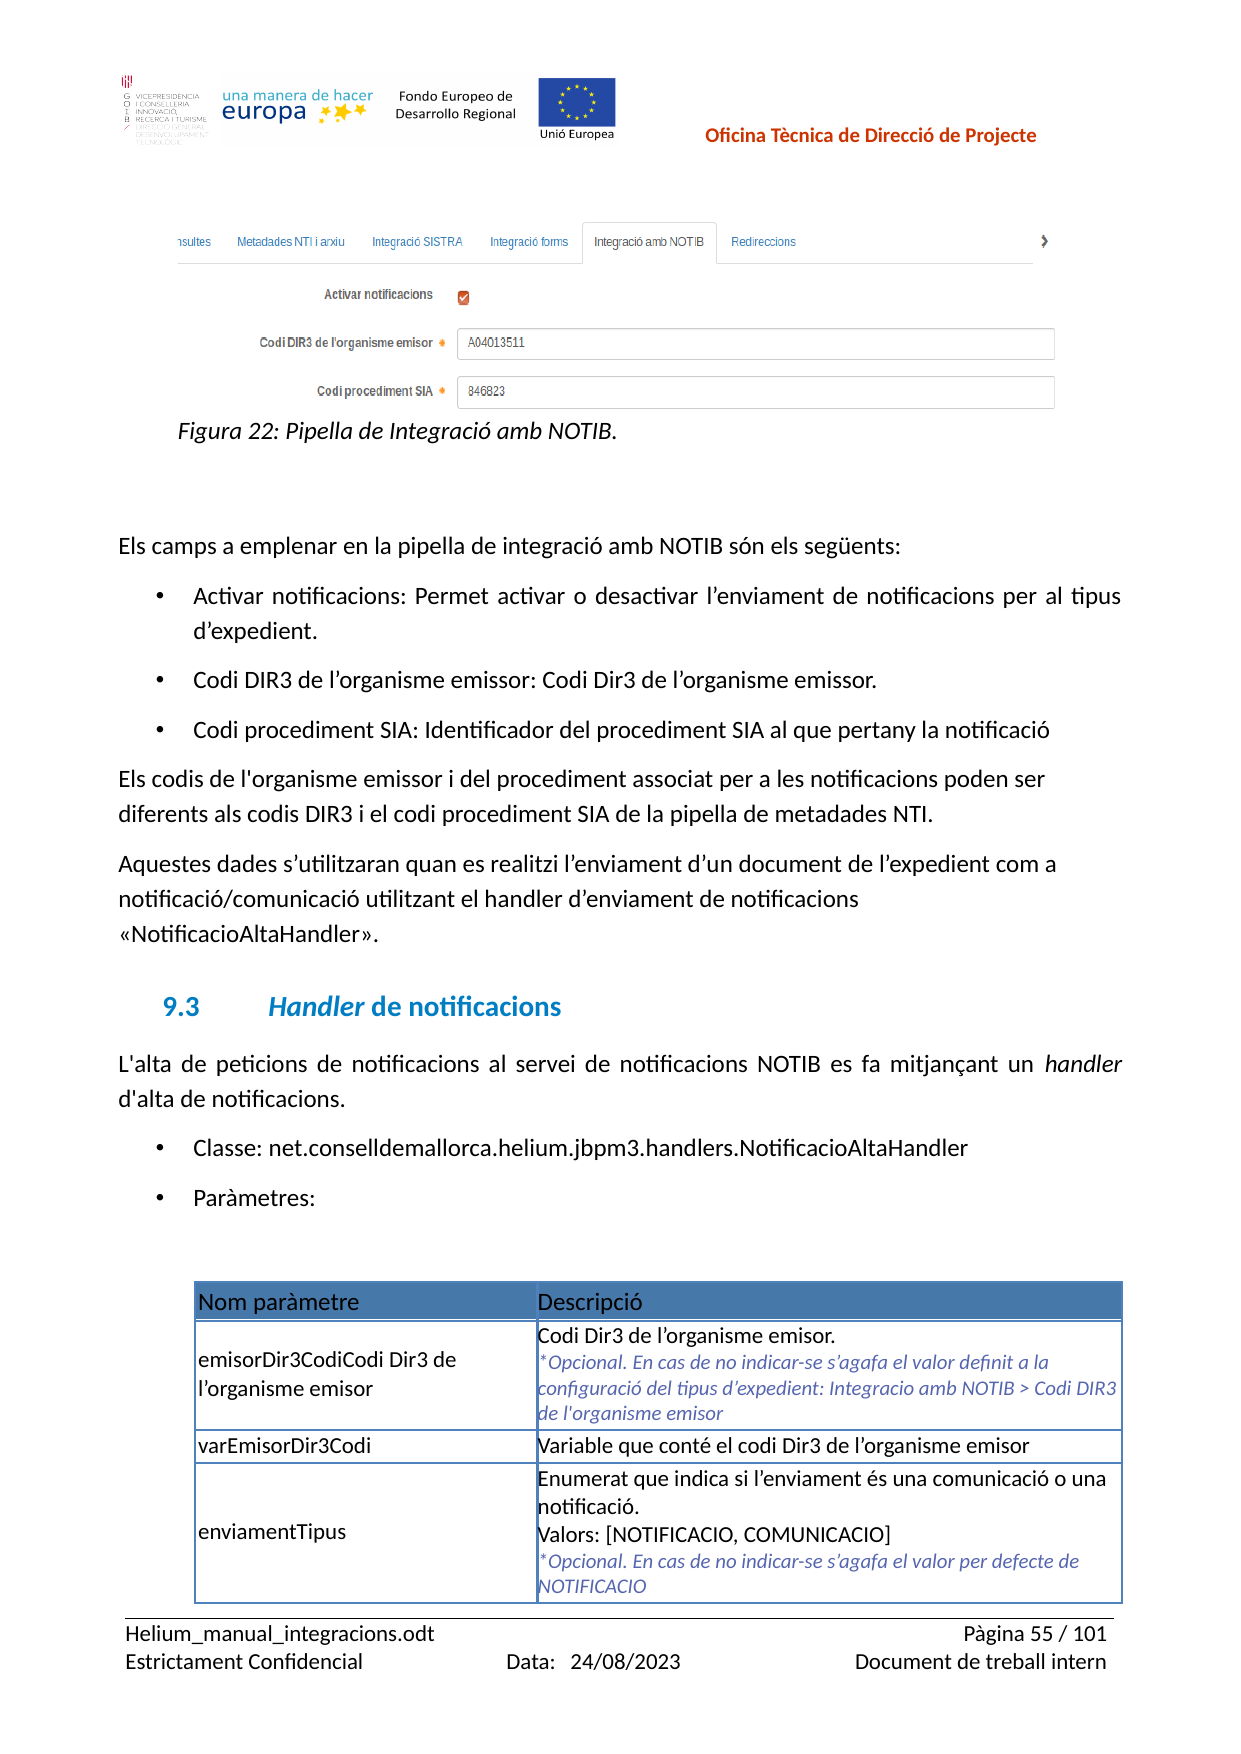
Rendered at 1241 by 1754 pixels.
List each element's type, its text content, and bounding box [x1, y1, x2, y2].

list Paràmetres: [156, 1182, 1122, 1212]
subtitle Handler de notificacions [156, 988, 1122, 1024]
table_cell emisorDir3CodiCodi Dir3 de l’organisme emisor [196, 1322, 536, 1429]
table_cell Enumerat que indica si l’enviament és una comunicació o una notificació. Valors: [NOTIFICACIO, COMUNICACIO] *Opcional. En cas de no indicar-se s’agafa el valor per defecte de NOTIFICACIO [539, 1464, 1121, 1602]
table_cell varEmisorDir3Codi [196, 1431, 536, 1462]
table_header Nom paràmetre [196, 1283, 536, 1319]
text Els camps a emplenar en la pipella de integració amb NOTIB són els següents: [118, 530, 1122, 561]
list Codi procediment SIA: Identificador del procediment SIA al que pertany la notificació [156, 714, 1122, 744]
table_header Descripció [539, 1283, 1121, 1319]
table_cell Variable que conté el codi Dir3 de l’organisme emisor [539, 1431, 1121, 1462]
table_cell enviamentTipus [196, 1464, 536, 1602]
text L'alta de peticions de notificacions al servei de notificacions NOTIB es fa mitjançant un handler d'alta de notificacions. [118, 1048, 1122, 1113]
list Classe: net.conselldemallorca.helium.jbpm3.handlers.NotificacioAltaHandler [156, 1132, 1122, 1163]
list Activar notificacions: Permet activar o desactivar l’enviament de notificacions per al tipus d’expedient. [156, 580, 1122, 645]
text Els codis de l'organisme emissor i del procediment associat per a les notificacions poden ser diferents als codis DIR3 i el codi procediment SIA de la pipella de metadades NTI. [118, 764, 1122, 829]
picture [219, 73, 621, 147]
text Figura 22: Pipella de Integració amb NOTIB. [178, 416, 1063, 446]
text [178, 190, 1063, 214]
text Aquestes dades s’utilitzaran quan es realitzi l’enviament d’un document de l’expedient com a notificació/comunicació utilitzant el handler d’enviament de notificacions «NotificacioAltaHandler». [118, 848, 1122, 949]
list Codi DIR3 de l’organisme emissor: Codi Dir3 de l’organisme emissor. [156, 664, 1122, 695]
picture [118, 73, 213, 147]
table_cell Codi Dir3 de l’organisme emisor. *Opcional. En cas de no indicar-se s’agafa el valor definit a la configuració del tipus d’expedient: Integracio amb NOTIB > Codi DIR3 de l'organisme emisor [539, 1322, 1121, 1429]
